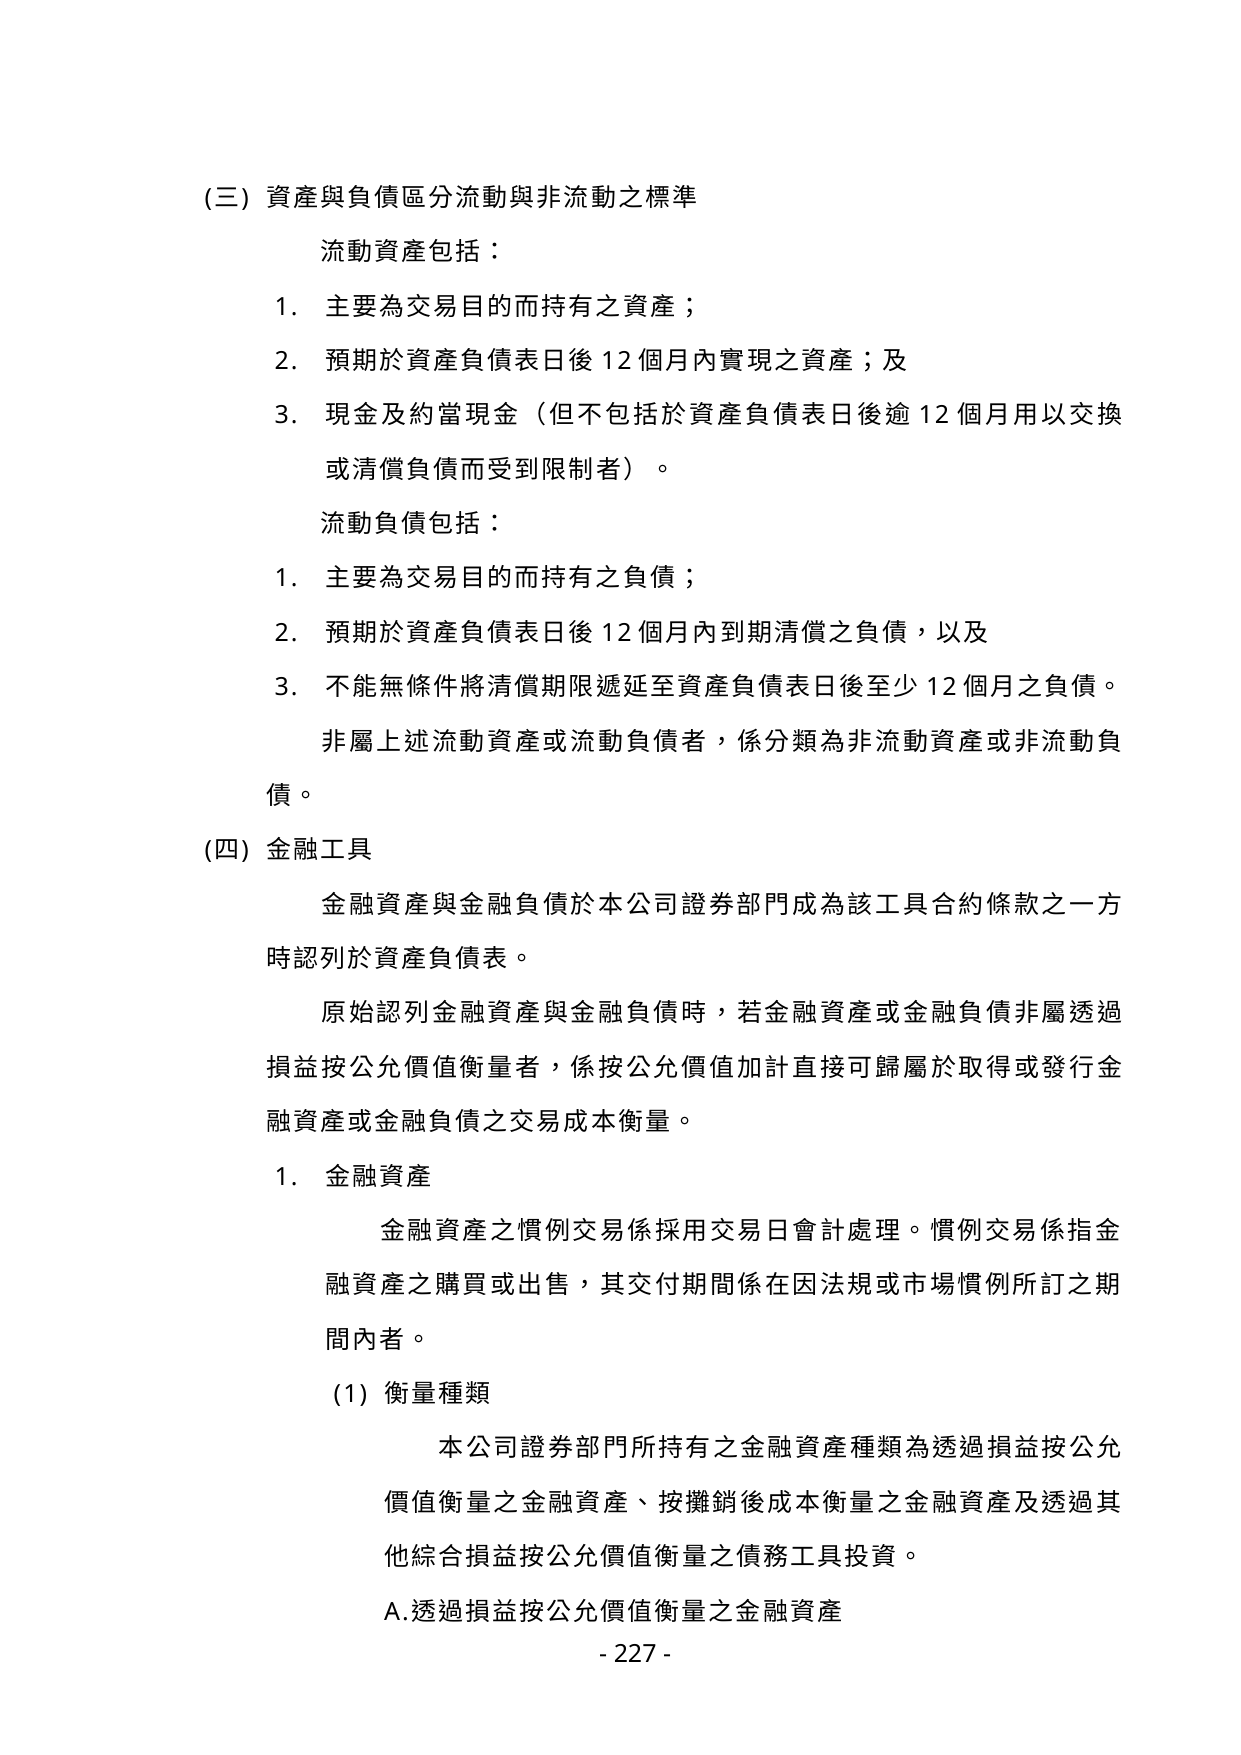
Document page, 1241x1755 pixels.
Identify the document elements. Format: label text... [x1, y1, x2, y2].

text 金融資產與金融負債於本公司證券部門成為該工具合約條款之一方時認列於資產負債表。 [266, 884, 1122, 975]
text (1) 衡量種類 [325, 1373, 1122, 1410]
text 原始認列金融資產與金融負債時，若金融資產或金融負債非屬透過損益按公允價值衡量者，係按公允價值加計直接可歸屬於取得或發行金融資產或金融負債之交易成本衡量。 [266, 993, 1122, 1138]
text 2. 預期於資產負債表日後12個月內到期清償之負債，以及 [266, 612, 1122, 648]
text A.透過損益按公允價值衡量之金融資產 [384, 1591, 1122, 1627]
text (四) 金融工具 [177, 830, 1122, 866]
text 1. 金融資產 [266, 1156, 1122, 1192]
text 1. 主要為交易目的而持有之資產； [266, 286, 1122, 322]
text 流動資產包括： [266, 232, 1122, 268]
text 3. 不能無條件將清償期限遞延至資產負債表日後至少12個月之負債。 [266, 667, 1122, 703]
text (三) 資產與負債區分流動與非流動之標準 [177, 177, 1122, 213]
text 2. 預期於資產負債表日後12個月內實現之資產；及 [266, 340, 1122, 377]
text 非屬上述流動資產或流動負債者，係分類為非流動資產或非流動負債。 [266, 721, 1122, 812]
text 3. 現金及約當現金（但不包括於資產負債表日後逾12個月用以交換或清償負債而受到限制者）。 [266, 395, 1122, 485]
text 金融資產之慣例交易係採用交易日會計處理。慣例交易係指金融資產之購買或出售，其交付期間係在因法規或市場慣例所訂之期間內者。 [325, 1210, 1122, 1355]
text 本公司證券部門所持有之金融資產種類為透過損益按公允價值衡量之金融資產、按攤銷後成本衡量之金融資產及透過其他綜合損益按公允價值衡量之債務工具投資。 [384, 1428, 1122, 1573]
text 流動負債包括： [266, 503, 1122, 540]
text 1. 主要為交易目的而持有之負債； [266, 558, 1122, 594]
